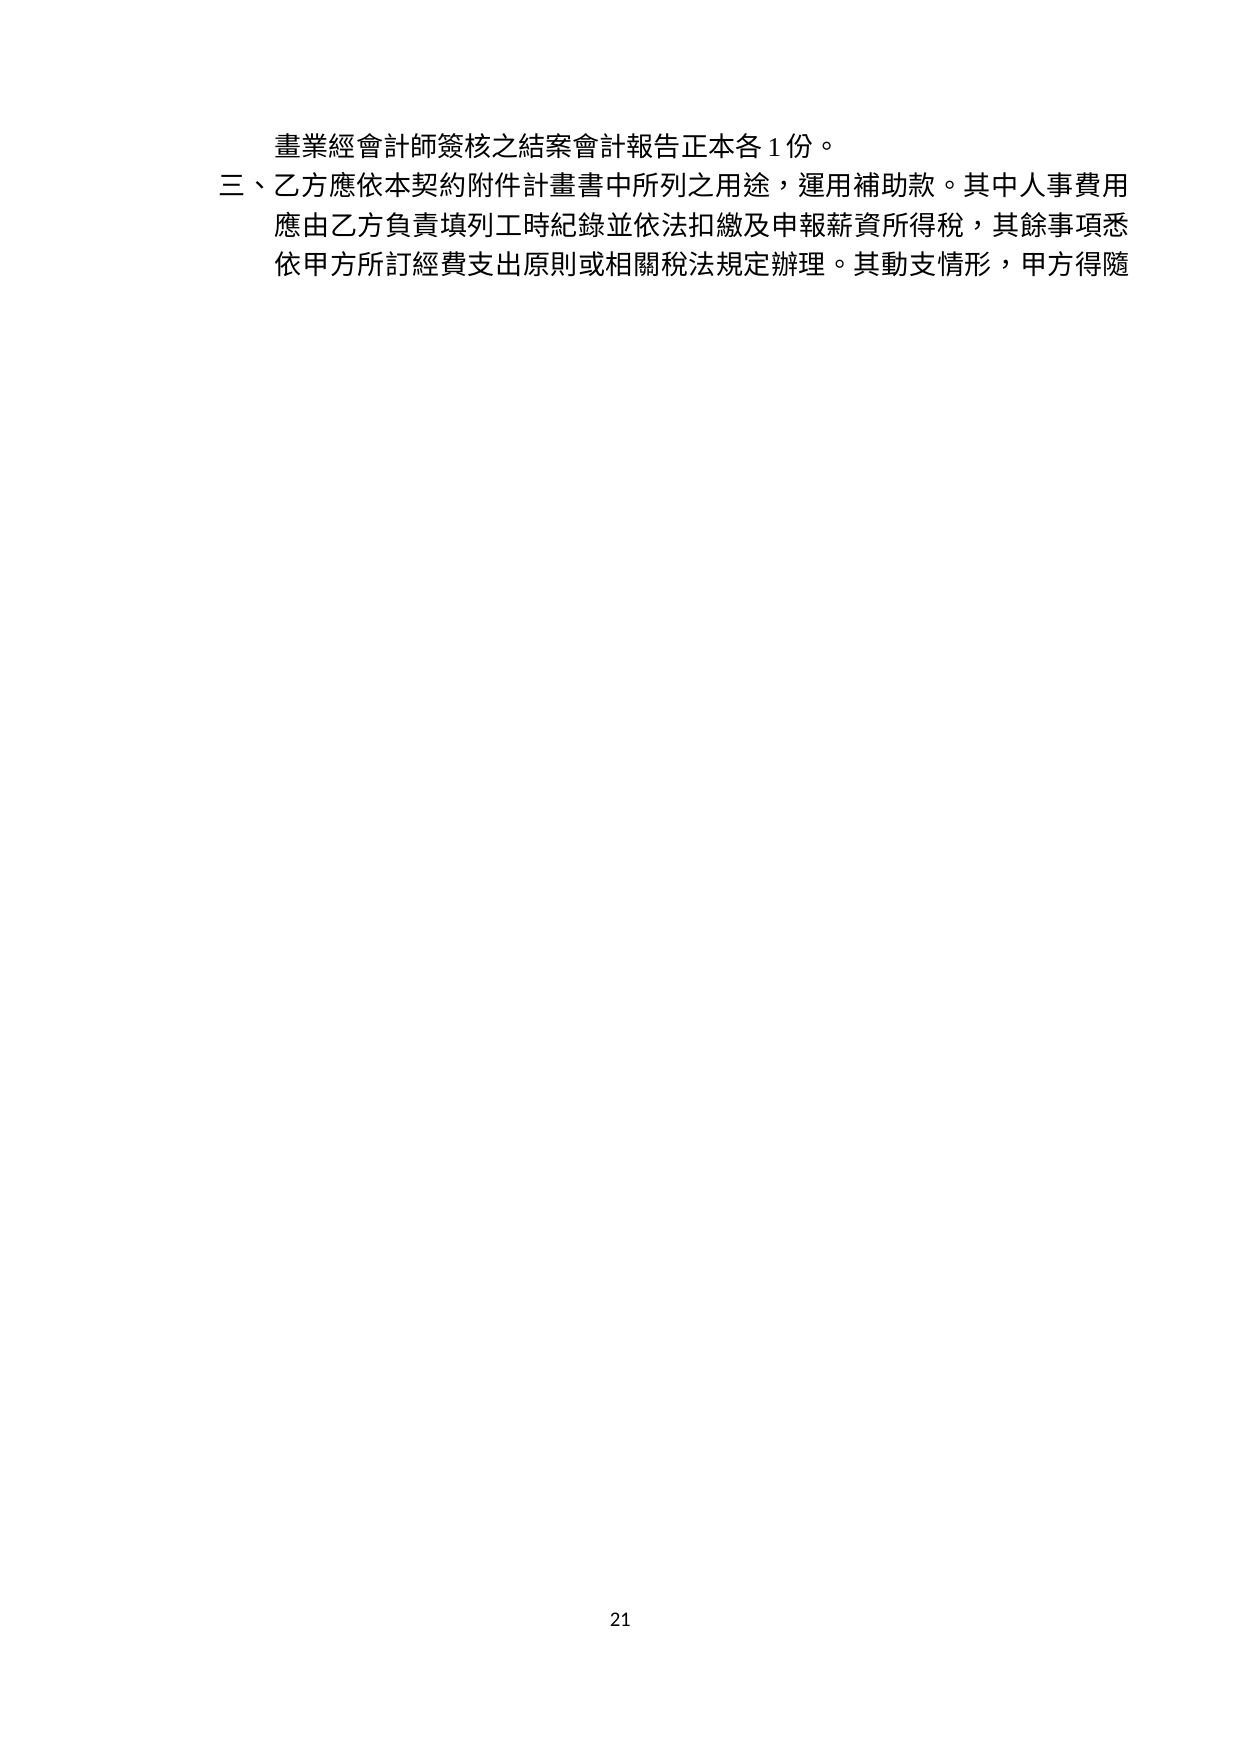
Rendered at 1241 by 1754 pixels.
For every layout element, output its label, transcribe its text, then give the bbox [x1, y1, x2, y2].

text 畫業經會計師簽核之結案會計報告正本各1份。 [218, 125, 1131, 164]
text 三、乙方應依本契約附件計畫書中所列之用途，運用補助款。其中人事費用應由乙方負責填列工時紀錄並依法扣繳及申報薪資所得稅，其餘事項悉依甲方所訂經費支出原則或相關稅法規定辦理。其動支情形，甲方得隨 [218, 164, 1131, 282]
